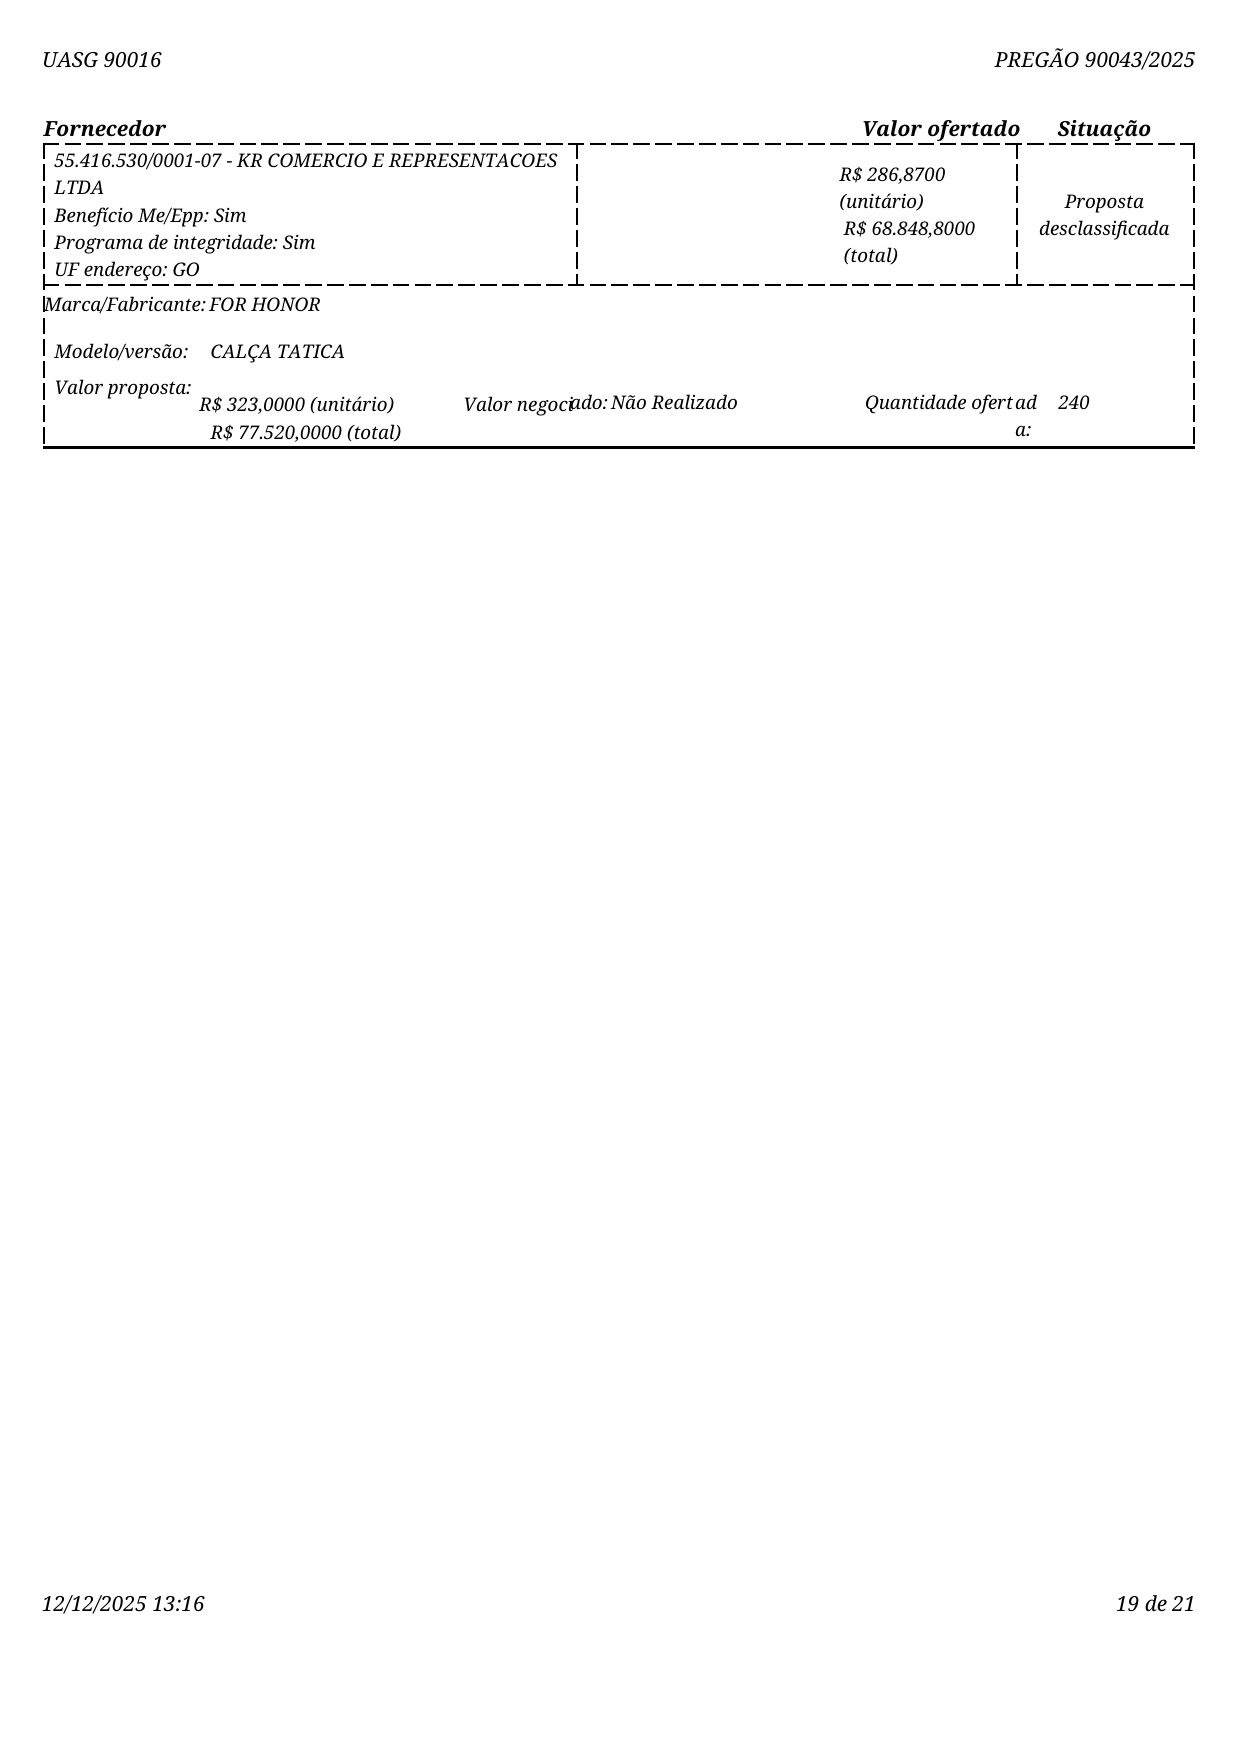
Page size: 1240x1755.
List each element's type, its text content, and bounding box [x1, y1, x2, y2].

table_cell ada: [1017, 384, 1048, 446]
table_cell Marca/Fabricante: FOR HONOR [44, 284, 577, 335]
table_header Proposta desclassificada [1017, 143, 1194, 284]
table_cell Modelo/versão: Valor proposta: [44, 335, 199, 446]
table_cell Quantidade ofert [839, 384, 1017, 446]
table_cell R$ 323,0000 (unitário) Valor negoci R$ 77.520,0000 (total) [199, 384, 577, 446]
table_cell 240 [1048, 384, 1194, 446]
table_header R$ 286,8700 (unitário) R$ 68.848,8000 (total) [839, 143, 1017, 284]
table_cell [577, 335, 839, 384]
table_cell [1017, 335, 1194, 384]
table_header [577, 143, 839, 284]
table_cell [839, 335, 1017, 384]
table_header 55.416.530/0001-07 - KR COMERCIO E REPRESENTACOES LTDA Benefício Me/Epp: Sim Programa de integridade: Sim UF endereço: GO [44, 143, 577, 284]
table_cell [577, 284, 839, 335]
table_cell [839, 284, 1017, 335]
table_cell [1017, 284, 1194, 335]
table_cell ado: Não Realizado [577, 384, 839, 446]
table_cell CALÇA TATICA [199, 335, 577, 384]
